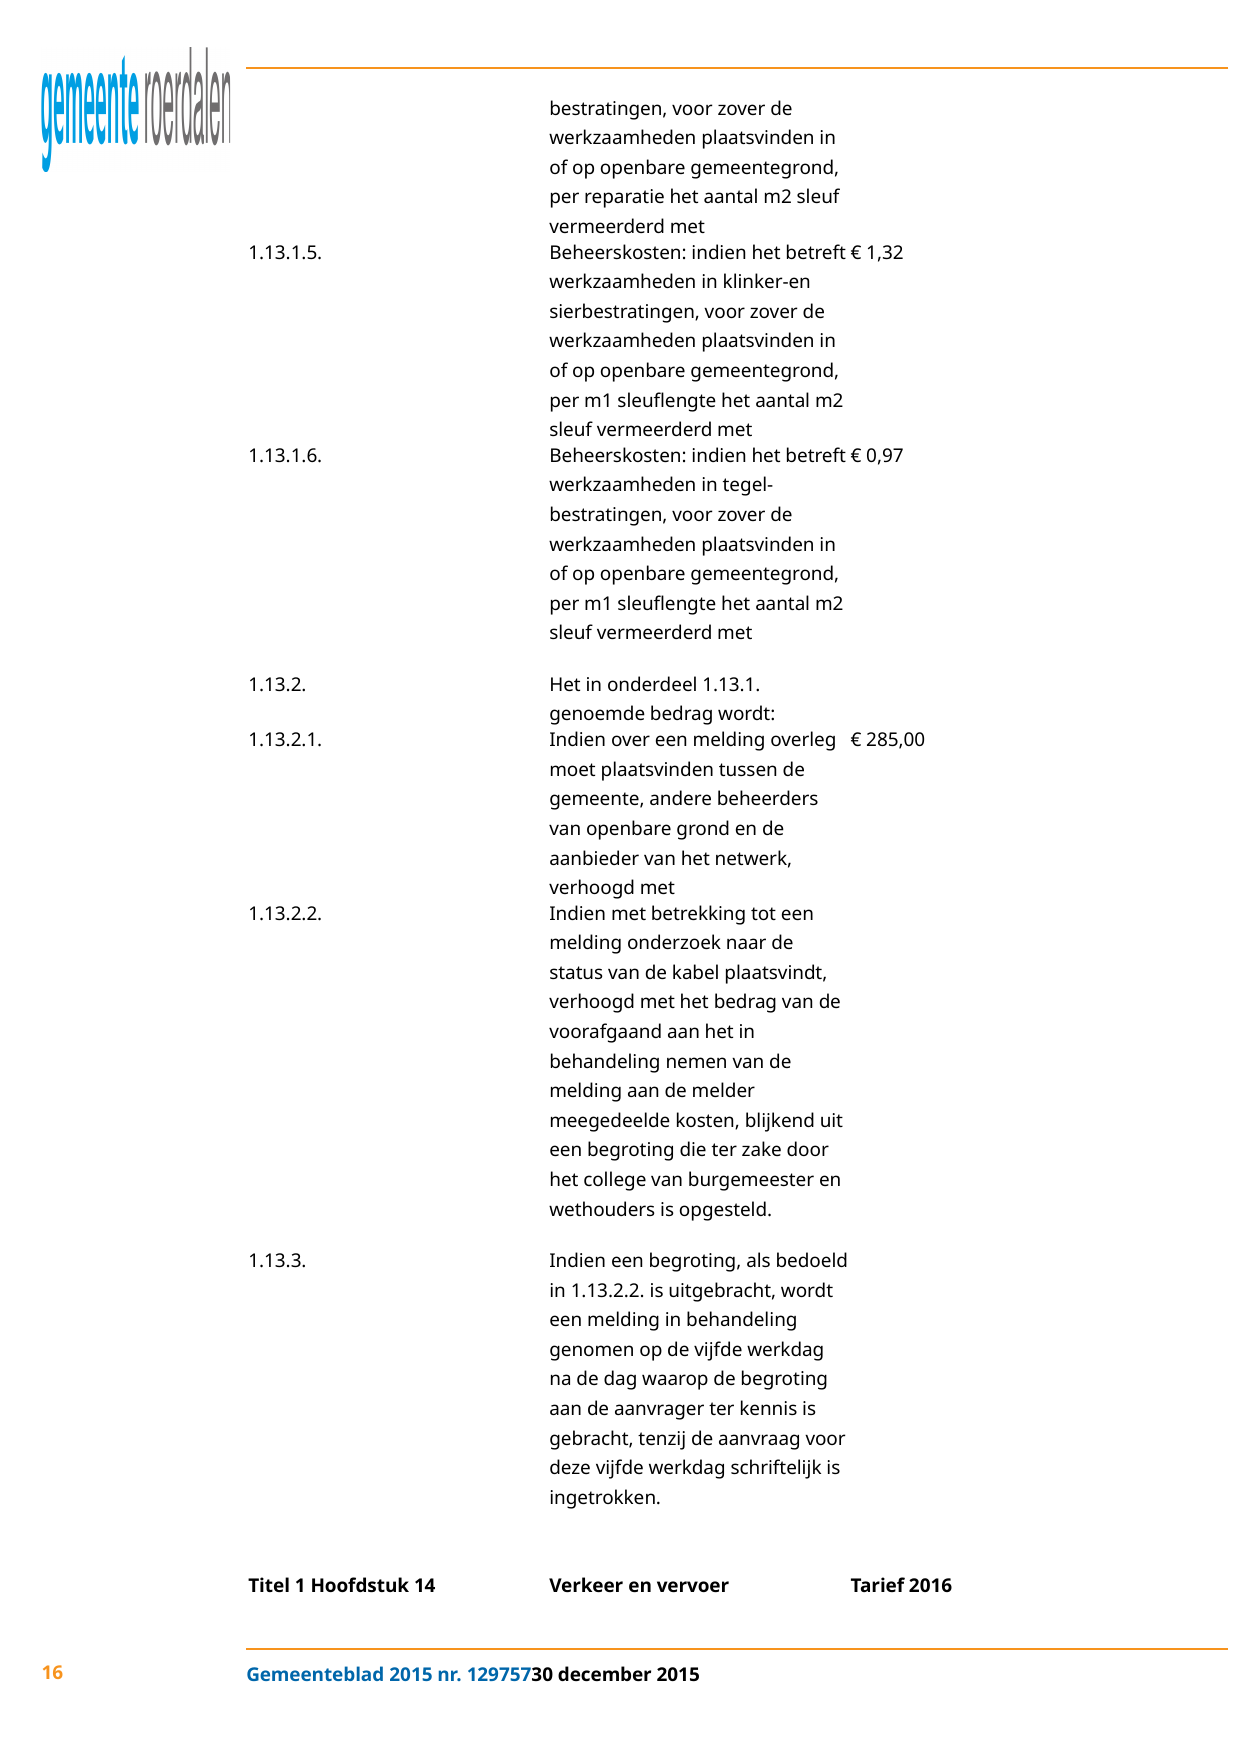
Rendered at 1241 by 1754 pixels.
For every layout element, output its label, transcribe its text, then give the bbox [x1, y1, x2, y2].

table_cell Indien een begroting, als bedoeld in 1.13.2.2. is uitgebracht, wordt een melding in behandeling genomen op de vijfde werkdag na de dag waarop de begroting aan de aanvrager ter kennis is gebracht, tenzij de aanvraag voor deze vijfde werkdag schriftelijk is ingetrokken. [549, 1247, 850, 1510]
table_cell Indien met betrekking tot een melding onderzoek naar de status van de kabel plaatsvindt, verhoogd met het bedrag van de voorafgaand aan het in behandeling nemen van de melding aan de melder meegedeelde kosten, blijkend uit een begroting die ter zake door het college van burgemeester en wethouders is opgesteld. [549, 900, 850, 1222]
table_cell [248, 645, 549, 671]
table_cell € 0,97 [850, 442, 1152, 645]
picture [41, 47, 231, 172]
table_cell bestratingen, voor zover de werkzaamheden plaatsvinden in of op openbare gemeentegrond, per reparatie het aantal m2 sleuf vermeerderd met [549, 95, 850, 239]
table_cell 1.13.1.5. [248, 239, 549, 442]
table_header Tarief 2016 [850, 1572, 1152, 1598]
table_cell [549, 1222, 850, 1247]
table_cell [850, 645, 1152, 671]
table_cell [850, 671, 1152, 726]
table_header Titel 1 Hoofdstuk 14 [248, 1572, 549, 1598]
table_cell [850, 95, 1152, 239]
table_cell € 285,00 [850, 726, 1152, 900]
table_cell [248, 1222, 549, 1247]
table_cell 1.13.2.2. [248, 900, 549, 1222]
table_cell 1.13.2.1. [248, 726, 549, 900]
table_cell Het in onderdeel 1.13.1. genoemde bedrag wordt: [549, 671, 850, 726]
table_cell 1.13.2. [248, 671, 549, 726]
table_cell 1.13.1.6. [248, 442, 549, 645]
table_cell [850, 1247, 1152, 1510]
table_header Verkeer en vervoer [549, 1572, 850, 1598]
table_cell [248, 95, 549, 239]
table_cell Beheerskosten: indien het betreft werkzaamheden in klinker-en sierbestratingen, voor zover de werkzaamheden plaatsvinden in of op openbare gemeentegrond, per m1 sleuflengte het aantal m2 sleuf vermeerderd met [549, 239, 850, 442]
table_cell Beheerskosten: indien het betreft werkzaamheden in tegel- bestratingen, voor zover de werkzaamheden plaatsvinden in of op openbare gemeentegrond, per m1 sleuflengte het aantal m2 sleuf vermeerderd met [549, 442, 850, 645]
table_cell 1.13.3. [248, 1247, 549, 1510]
table_cell [549, 645, 850, 671]
table_cell [850, 1222, 1152, 1247]
table_cell € 1,32 [850, 239, 1152, 442]
table_cell Indien over een melding overleg moet plaatsvinden tussen de gemeente, andere beheerders van openbare grond en de aanbieder van het netwerk, verhoogd met [549, 726, 850, 900]
picture [41, 134, 48, 172]
table_cell [850, 900, 1152, 1222]
